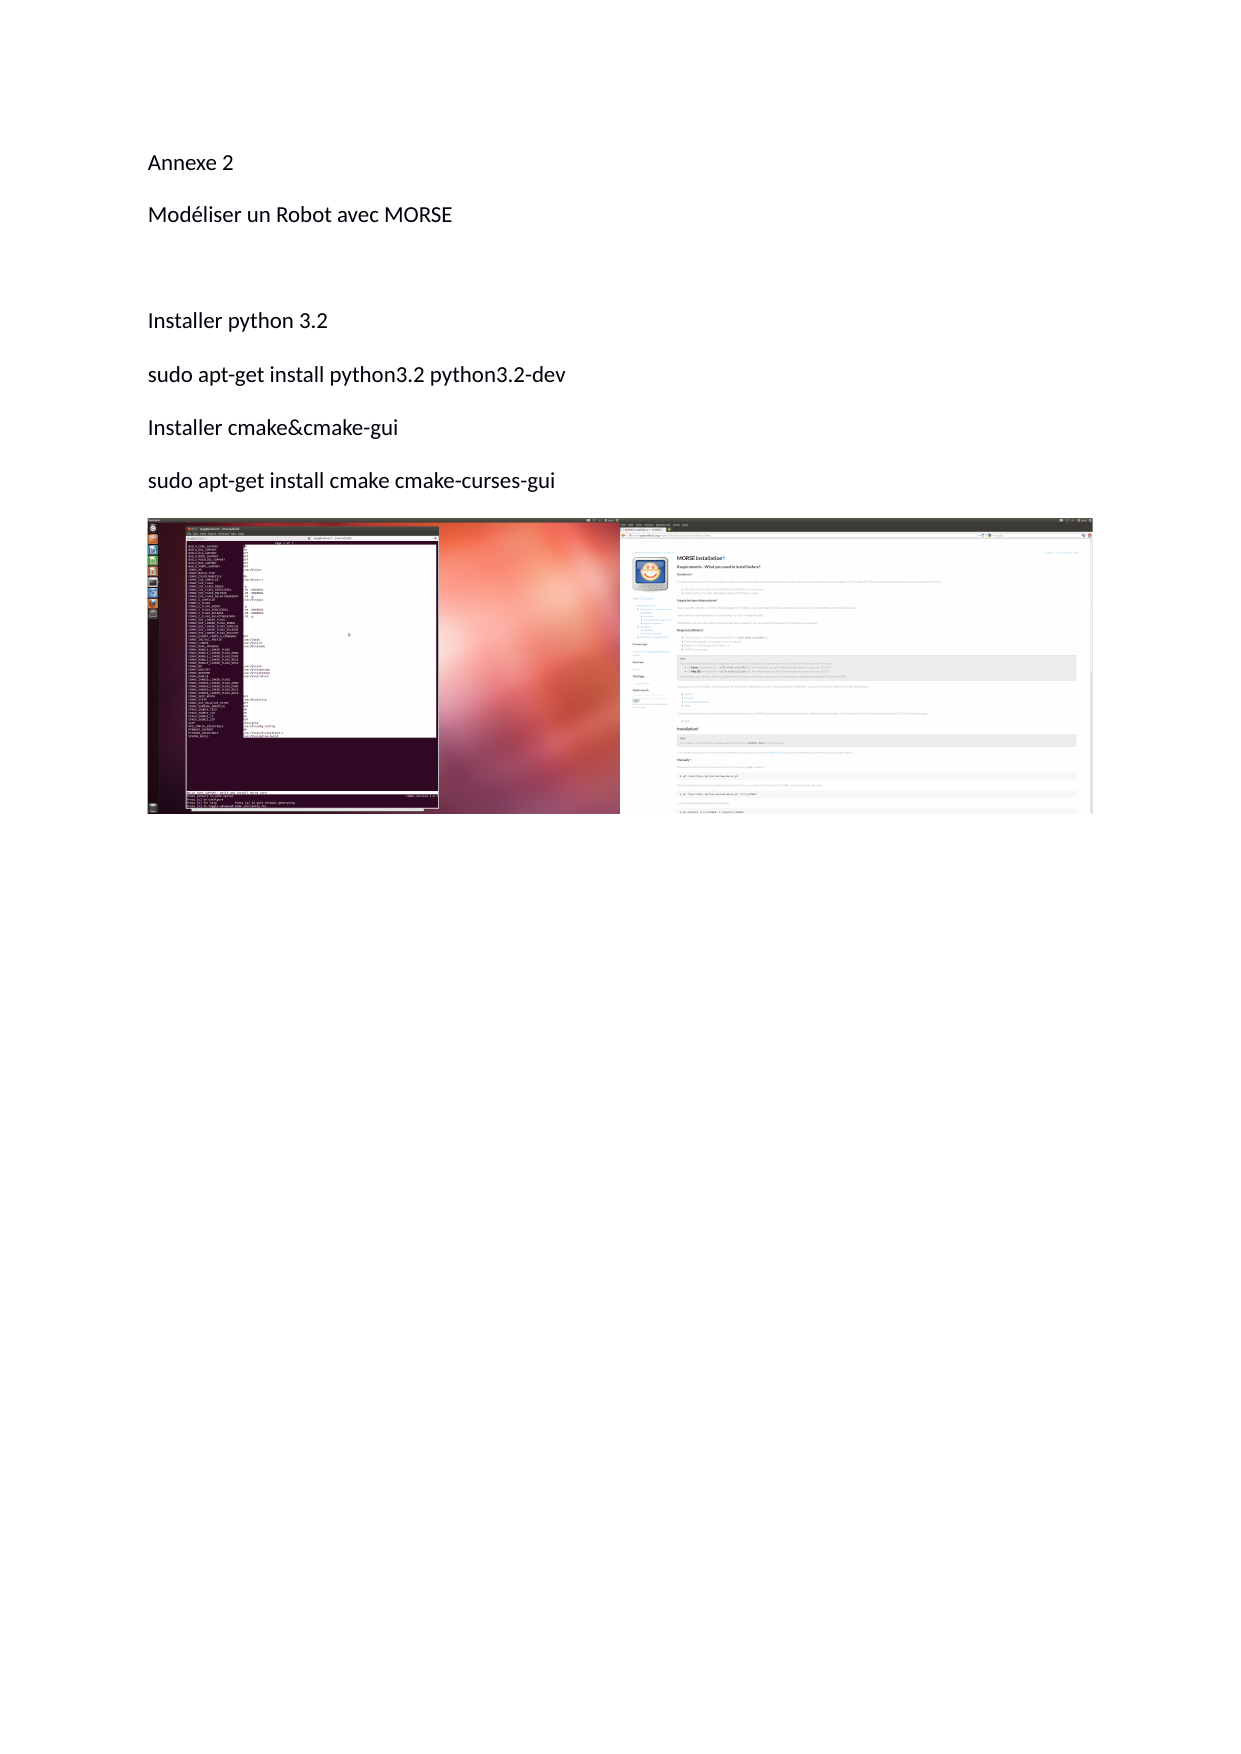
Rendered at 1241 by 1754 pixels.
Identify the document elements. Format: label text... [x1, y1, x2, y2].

text Installer cmake&cmake-gui [148, 413, 1093, 441]
text Modéliser un Robot avec MORSE [148, 201, 1093, 229]
text Installer python 3.2 [148, 307, 1093, 335]
text sudo apt-get install python3.2 python3.2-dev [148, 360, 1093, 388]
picture [147, 518, 1093, 814]
text Annexe 2 [148, 148, 1093, 176]
text sudo apt-get install cmake cmake-curses-gui [148, 466, 1093, 494]
